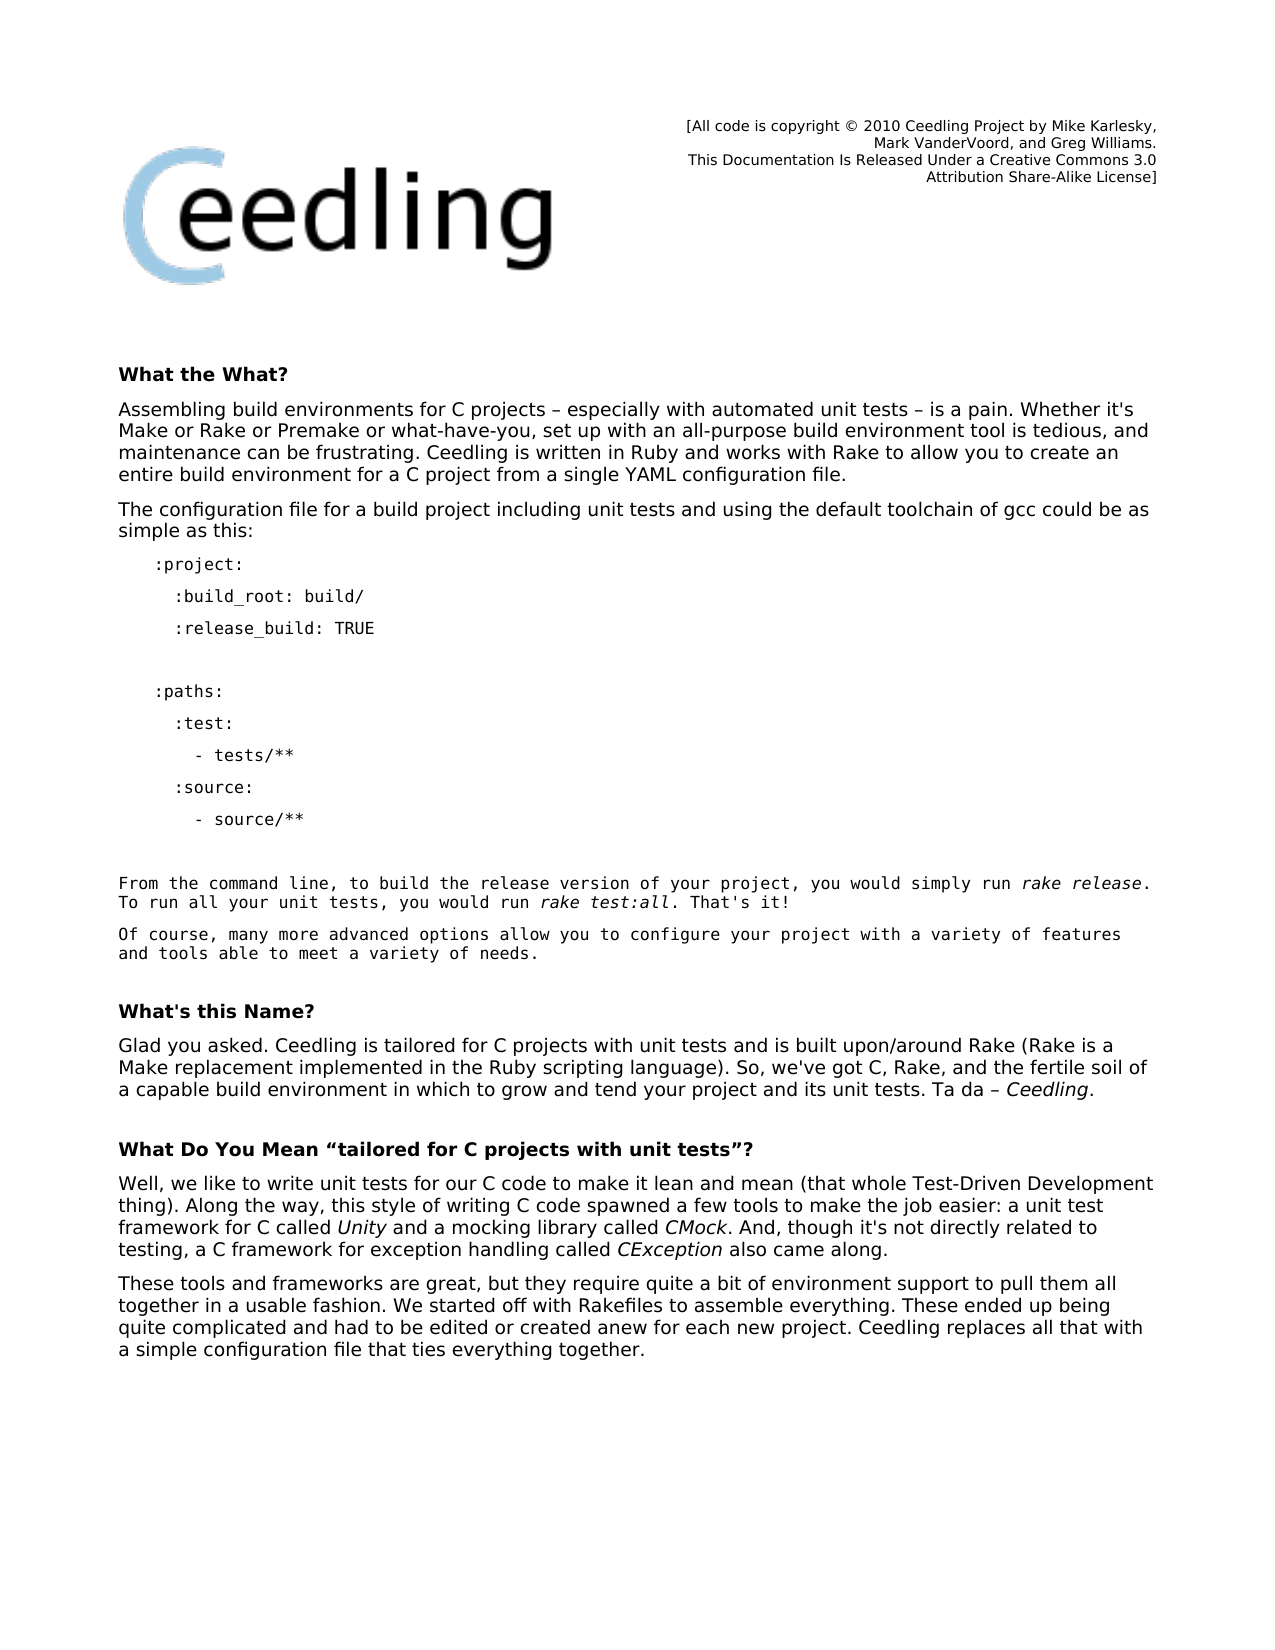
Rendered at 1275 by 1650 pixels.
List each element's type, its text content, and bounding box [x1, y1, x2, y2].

text From the command line, to build the release version of your project, you would simply run rake release. To run all your unit tests, you would run rake test:all. That's it! [118, 873, 1157, 912]
subtitle What the What? [118, 364, 1157, 386]
text :source: [154, 778, 1157, 797]
subtitle What Do You Mean “tailored for C projects with unit tests”? [118, 1138, 1157, 1160]
text The configuration file for a build project including unit tests and using the default toolchain of gcc could be as simple as this: [118, 498, 1157, 542]
text [All code is copyright © 2010 Ceedling Project by Mike Karlesky, [639, 118, 1157, 135]
picture [118, 118, 639, 331]
text :paths: [154, 682, 1157, 702]
text Glad you asked. Ceedling is tailored for C projects with unit tests and is built upon/around Rake (Rake is a Make replacement implemented in the Ruby scripting language). So, we've got C, Rake, and the fertile soil of a capable build environment in which to grow and tend your project and its unit tests. Ta da – Ceedling. [118, 1035, 1157, 1101]
subtitle What's this Name? [118, 1001, 1157, 1023]
text Assembling build environments for C projects – especially with automated unit tests – is a pain. Whether it's Make or Rake or Premake or what-have-you, set up with an all-purpose build environment tool is tedious, and maintenance can be frustrating. Ceedling is written in Ruby and works with Rake to allow you to create an entire build environment for a C project from a single YAML configuration file. [118, 398, 1157, 486]
text :build_root: build/ [154, 587, 1157, 606]
text These tools and frameworks are great, but they require quite a bit of environment support to pull them all together in a usable fashion. We started off with Rakefiles to assemble everything. These ended up being quite complicated and had to be edited or created anew for each new project. Ceedling replaces all that with a simple configuration file that ties everything together. [118, 1273, 1157, 1360]
text :test: [154, 714, 1157, 733]
text Mark VanderVoord, and Greg Williams. [639, 135, 1157, 152]
text This Documentation Is Released Under a Creative Commons 3.0 Attribution Share-Alike License] [639, 152, 1157, 186]
text :release_build: TRUE [154, 618, 1157, 638]
text - tests/** [154, 746, 1157, 765]
text :project: [154, 555, 1157, 574]
text Well, we like to write unit tests for our C code to make it lean and mean (that whole Test-Driven Development thing). Along the way, this style of writing C code spawned a few tools to make the job easier: a unit test framework for C called Unity and a mocking library called CMock. And, though it's not directly related to testing, a C framework for exception handling called CException also came along. [118, 1173, 1157, 1260]
text - source/** [154, 810, 1157, 829]
text Of course, many more advanced options allow you to configure your project with a variety of features and tools able to meet a variety of needs. [118, 925, 1157, 963]
